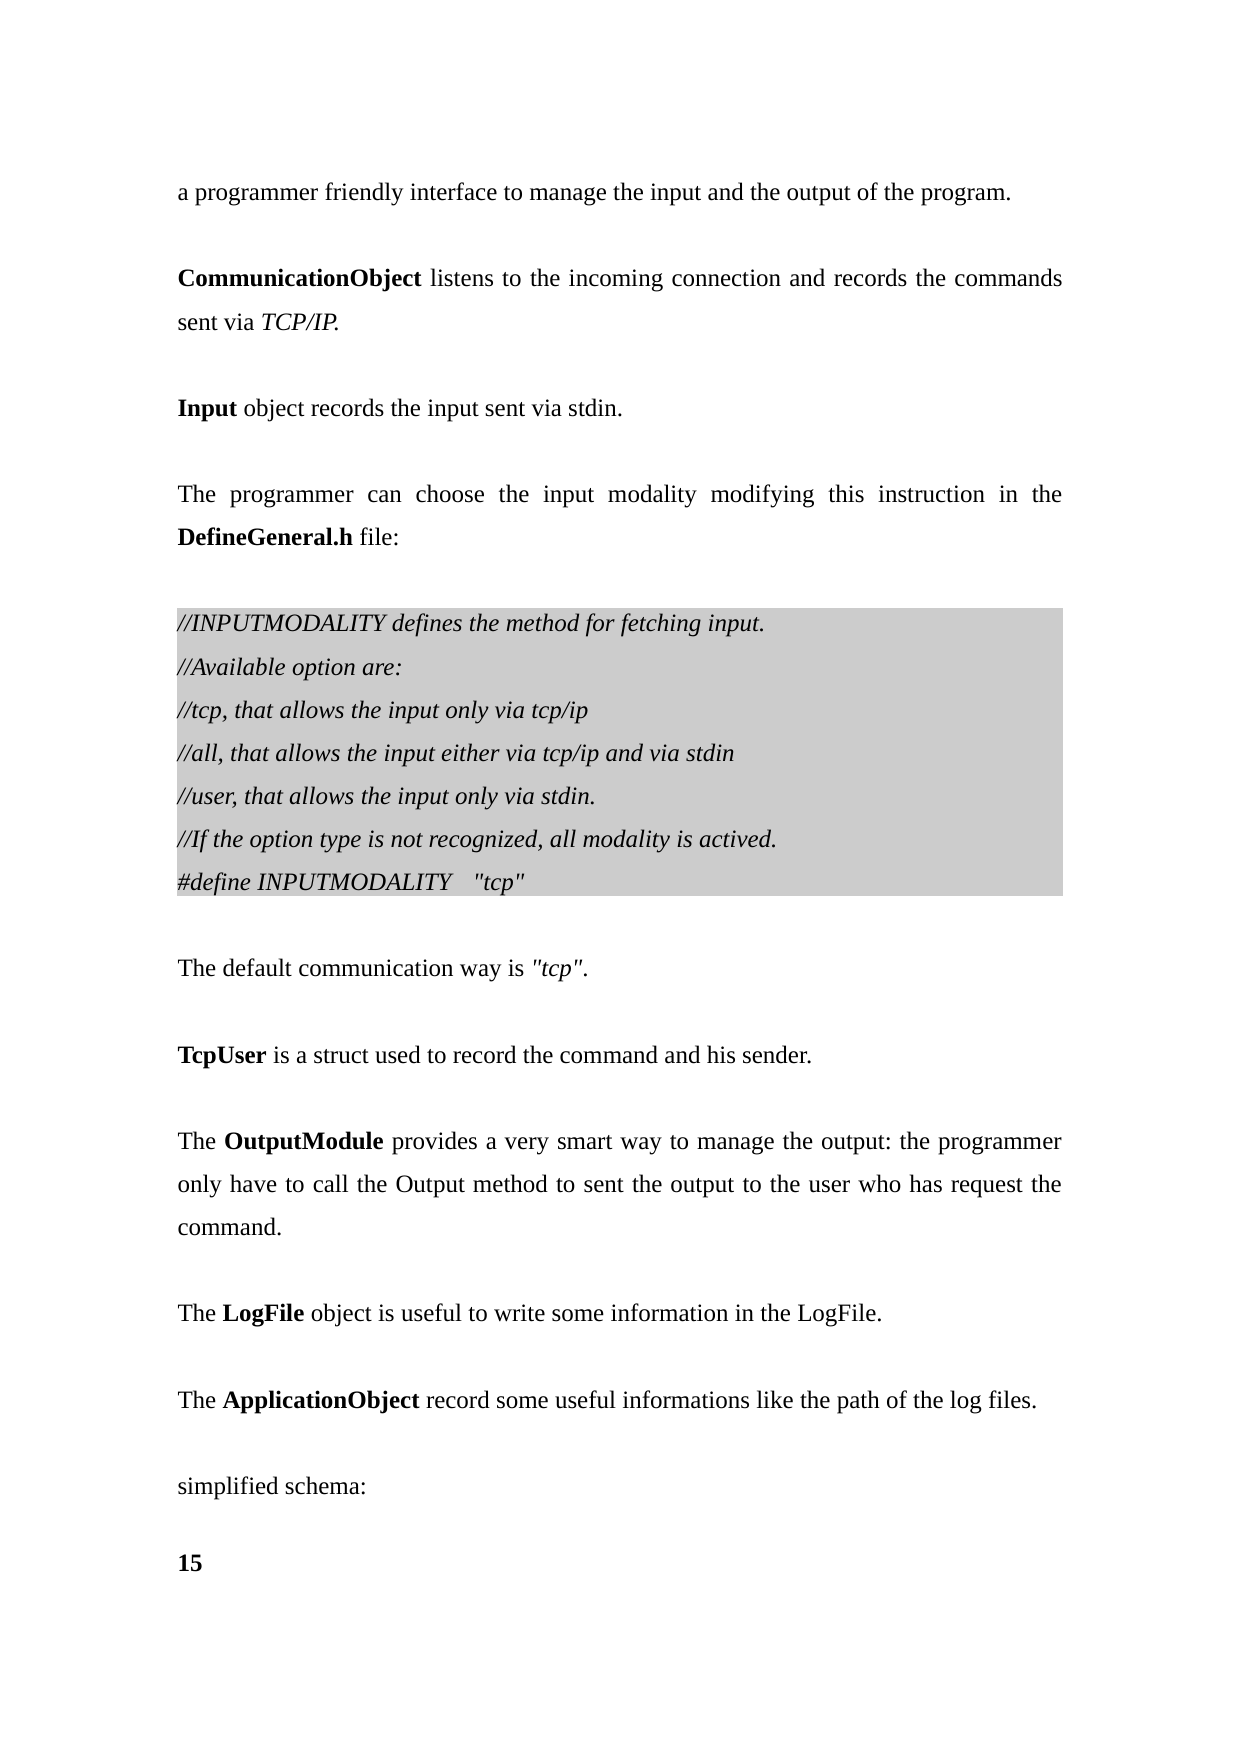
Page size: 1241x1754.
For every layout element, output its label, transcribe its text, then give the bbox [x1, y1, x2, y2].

text //user, that allows the input only via stdin. [177, 781, 1063, 810]
text //Available option are: [177, 652, 1063, 680]
text TcpUser is a struct used to record the command and his sender. [177, 1040, 1063, 1068]
text #define INPUTMODALITY "tcp" [177, 867, 1063, 896]
text simplified schema: [177, 1471, 1063, 1500]
text The ApplicationObject record some useful informations like the path of the log files. [177, 1385, 1063, 1413]
text The default communication way is "tcp". [177, 953, 1063, 982]
text //all, that allows the input either via tcp/ip and via stdin [177, 738, 1063, 767]
text a programmer friendly interface to manage the input and the output of the program. [177, 177, 1063, 206]
text //tcp, that allows the input only via tcp/ip [177, 695, 1063, 723]
text //INPUTMODALITY defines the method for fetching input. [177, 608, 1063, 637]
text The programmer can choose the input modality modifying this instruction in the DefineGeneral.h file: [177, 479, 1063, 551]
text Input object records the input sent via stdin. [177, 393, 1063, 422]
text //If the option type is not recognized, all modality is actived. [177, 824, 1063, 853]
text The OutputModule provides a very smart way to manage the output: the programmer only have to call the Output method to sent the output to the user who has request the command. [177, 1126, 1063, 1241]
text CommunicationObject listens to the incoming connection and records the commands sent via TCP/IP. [177, 263, 1063, 335]
text The LogFile object is useful to write some information in the LogFile. [177, 1298, 1063, 1327]
